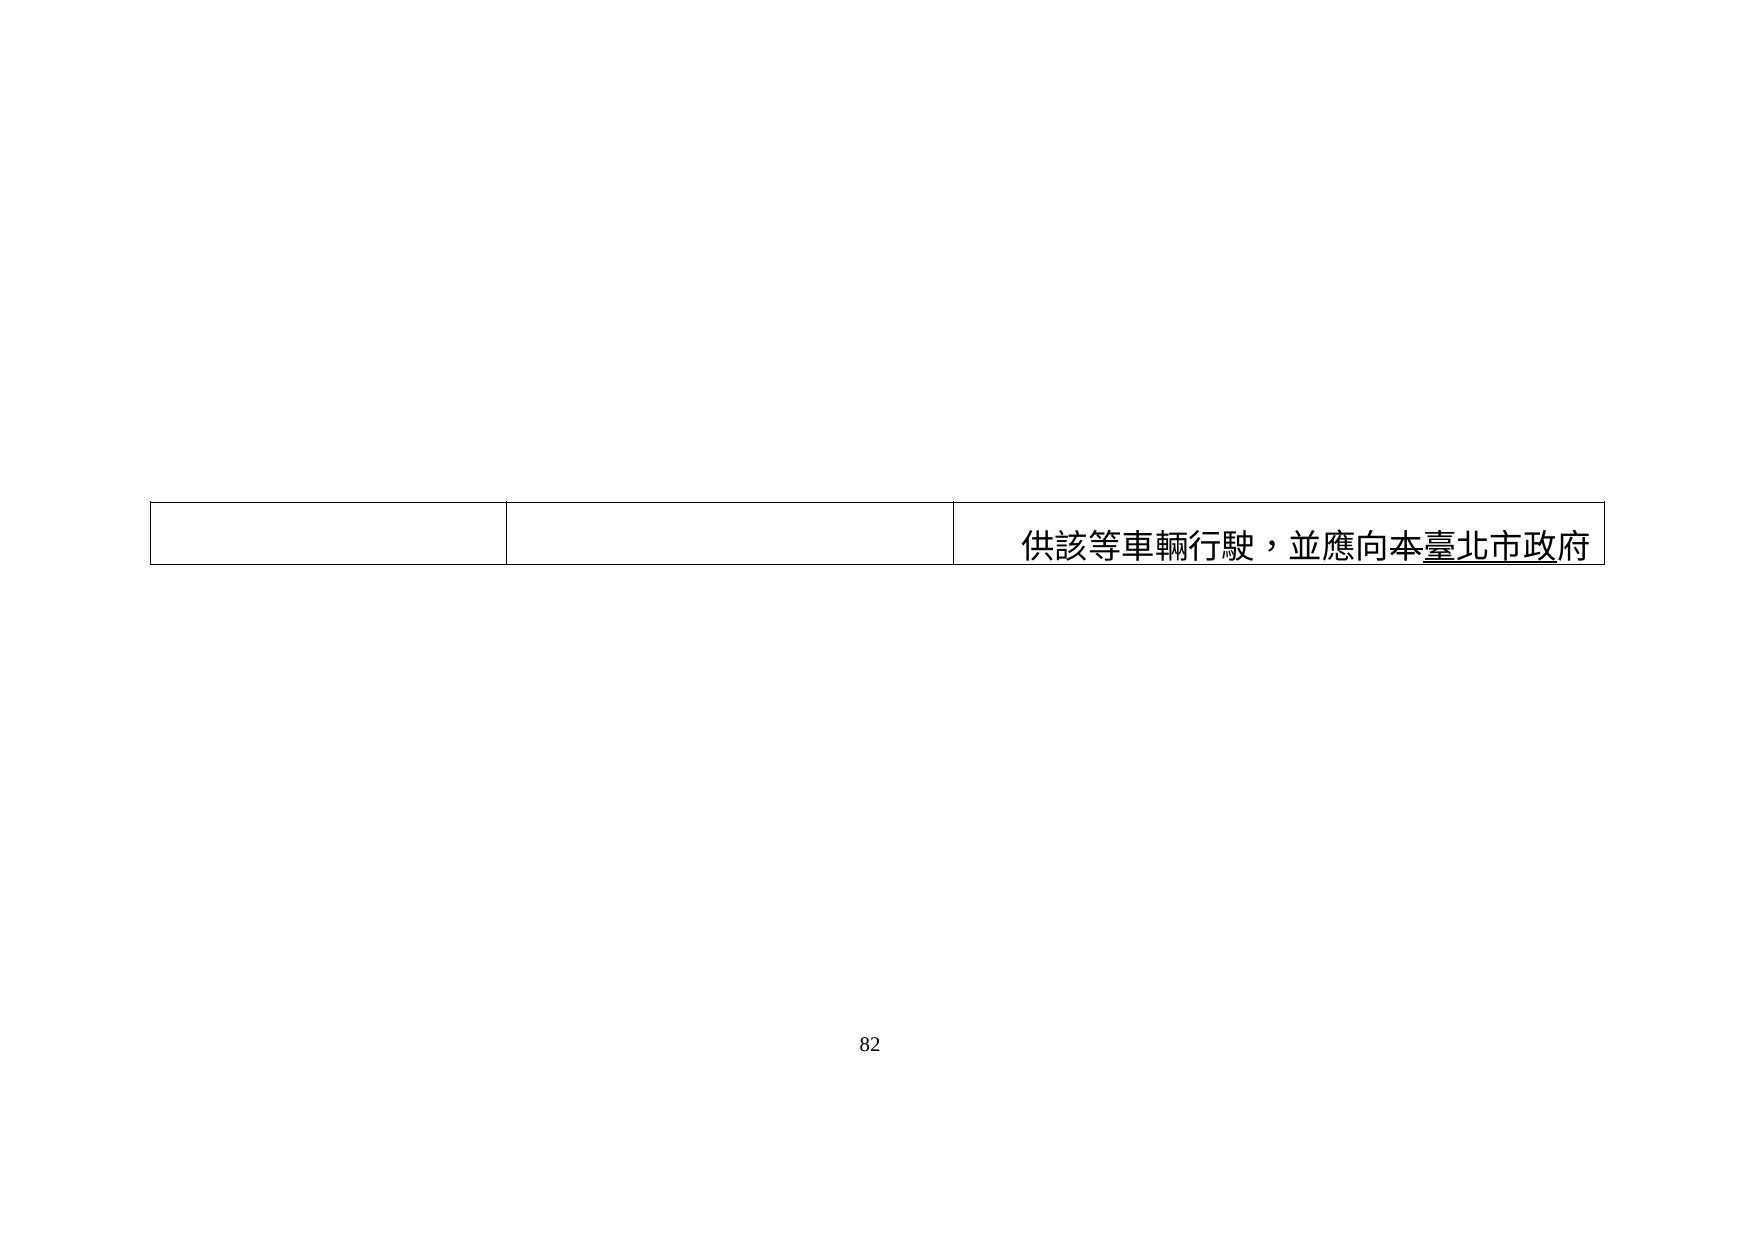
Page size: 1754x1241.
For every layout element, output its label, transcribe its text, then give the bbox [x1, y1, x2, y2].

table_cell [507, 503, 953, 564]
table_cell [151, 503, 506, 564]
table_cell 供該等車輛行駛，並應向本臺北市政府 [954, 503, 1604, 564]
